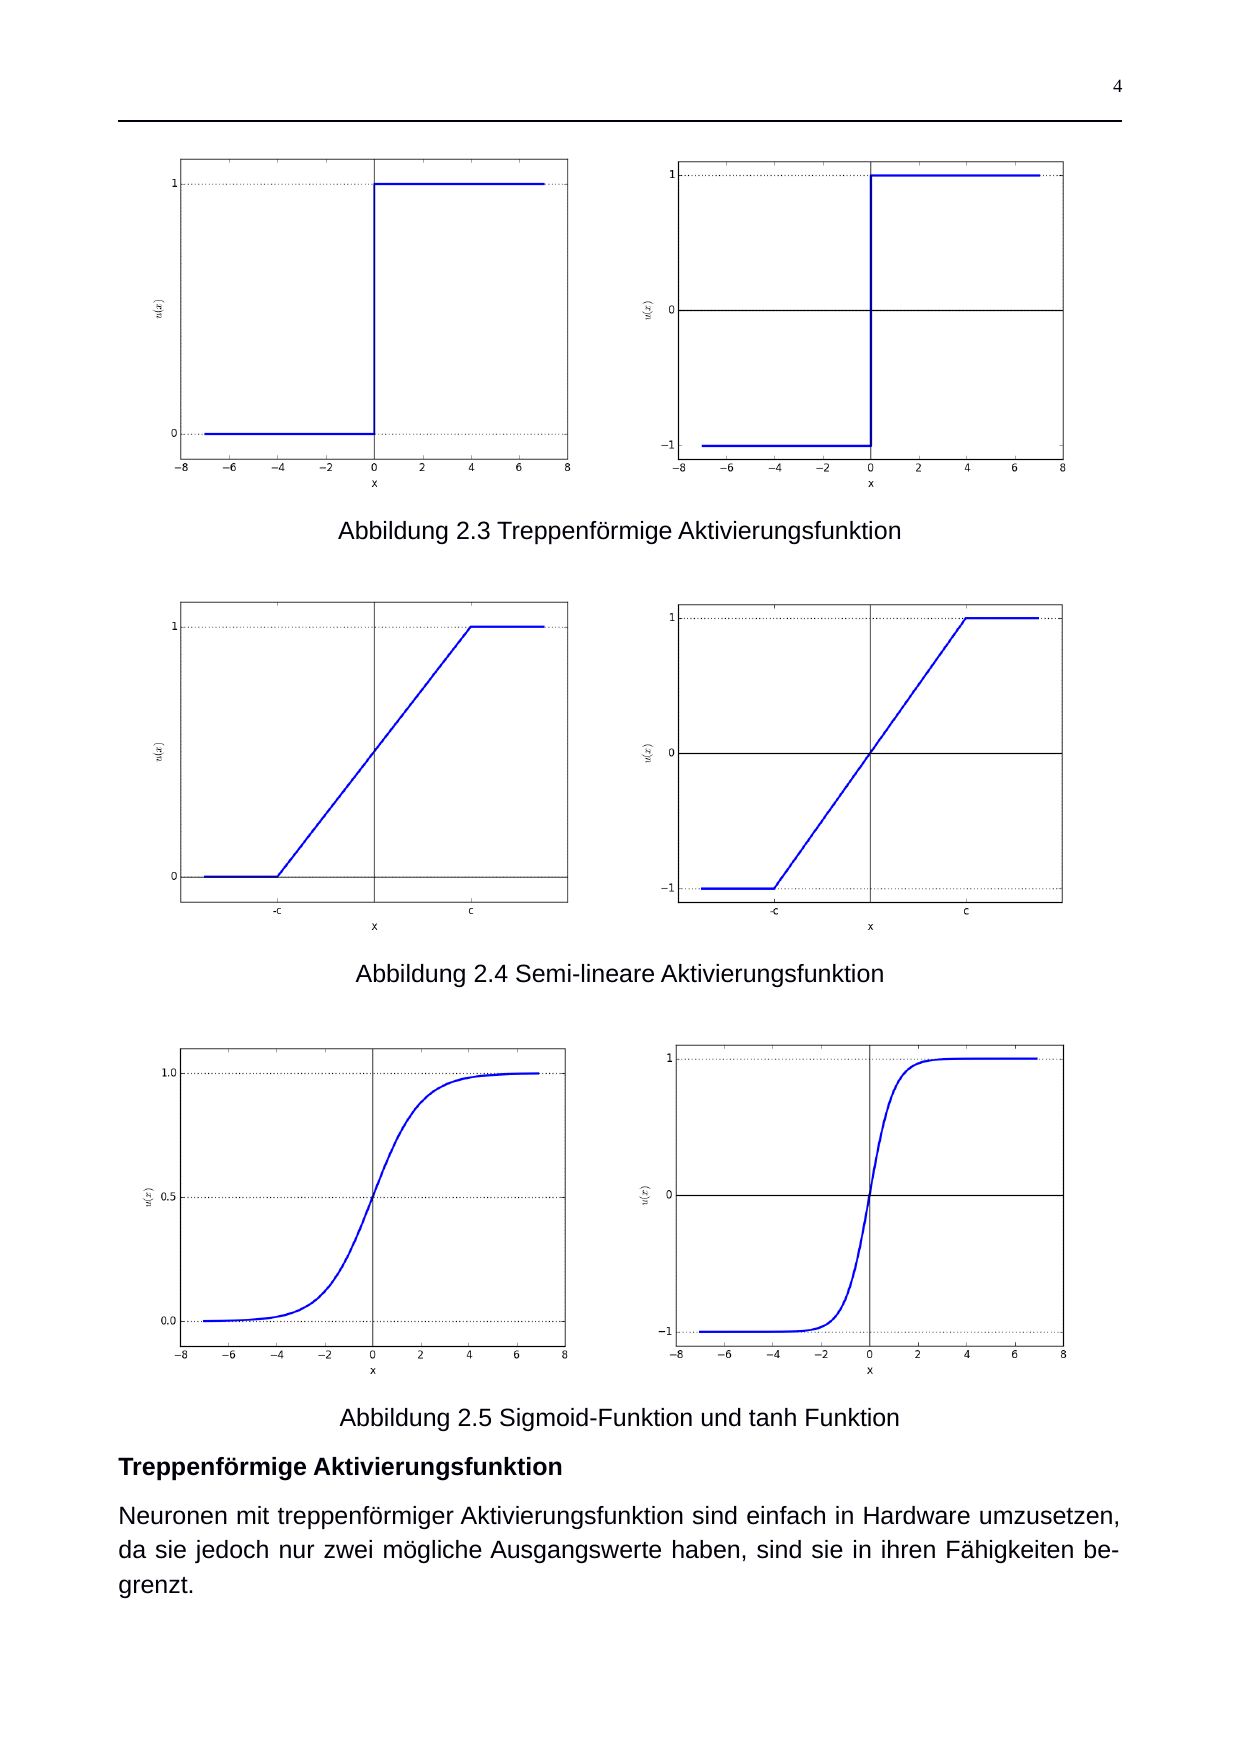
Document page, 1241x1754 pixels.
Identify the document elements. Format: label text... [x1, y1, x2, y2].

text Treppenförmige Aktivierungsfunktion [118, 1452, 1122, 1481]
text Neuronen mit treppenförmiger Aktivierungsfunktion sind einfach in Hardware umzusetzen, da sie jedoch nur zwei mögliche Ausgangswerte haben, sind sie in ihren Fähigkeiten be-grenzt. [118, 1501, 1122, 1598]
text Abbildung 2.5 Sigmoid-Funktion und tanh Funktion [118, 1403, 1122, 1431]
picture [118, 1007, 1113, 1383]
text Abbildung 2.3 Treppenförmige Aktivierungsfunktion [118, 516, 1122, 544]
text Abbildung 2.4 Semi-lineare Aktivierungsfunktion [118, 958, 1122, 987]
picture [118, 122, 1112, 496]
picture [118, 564, 1110, 939]
